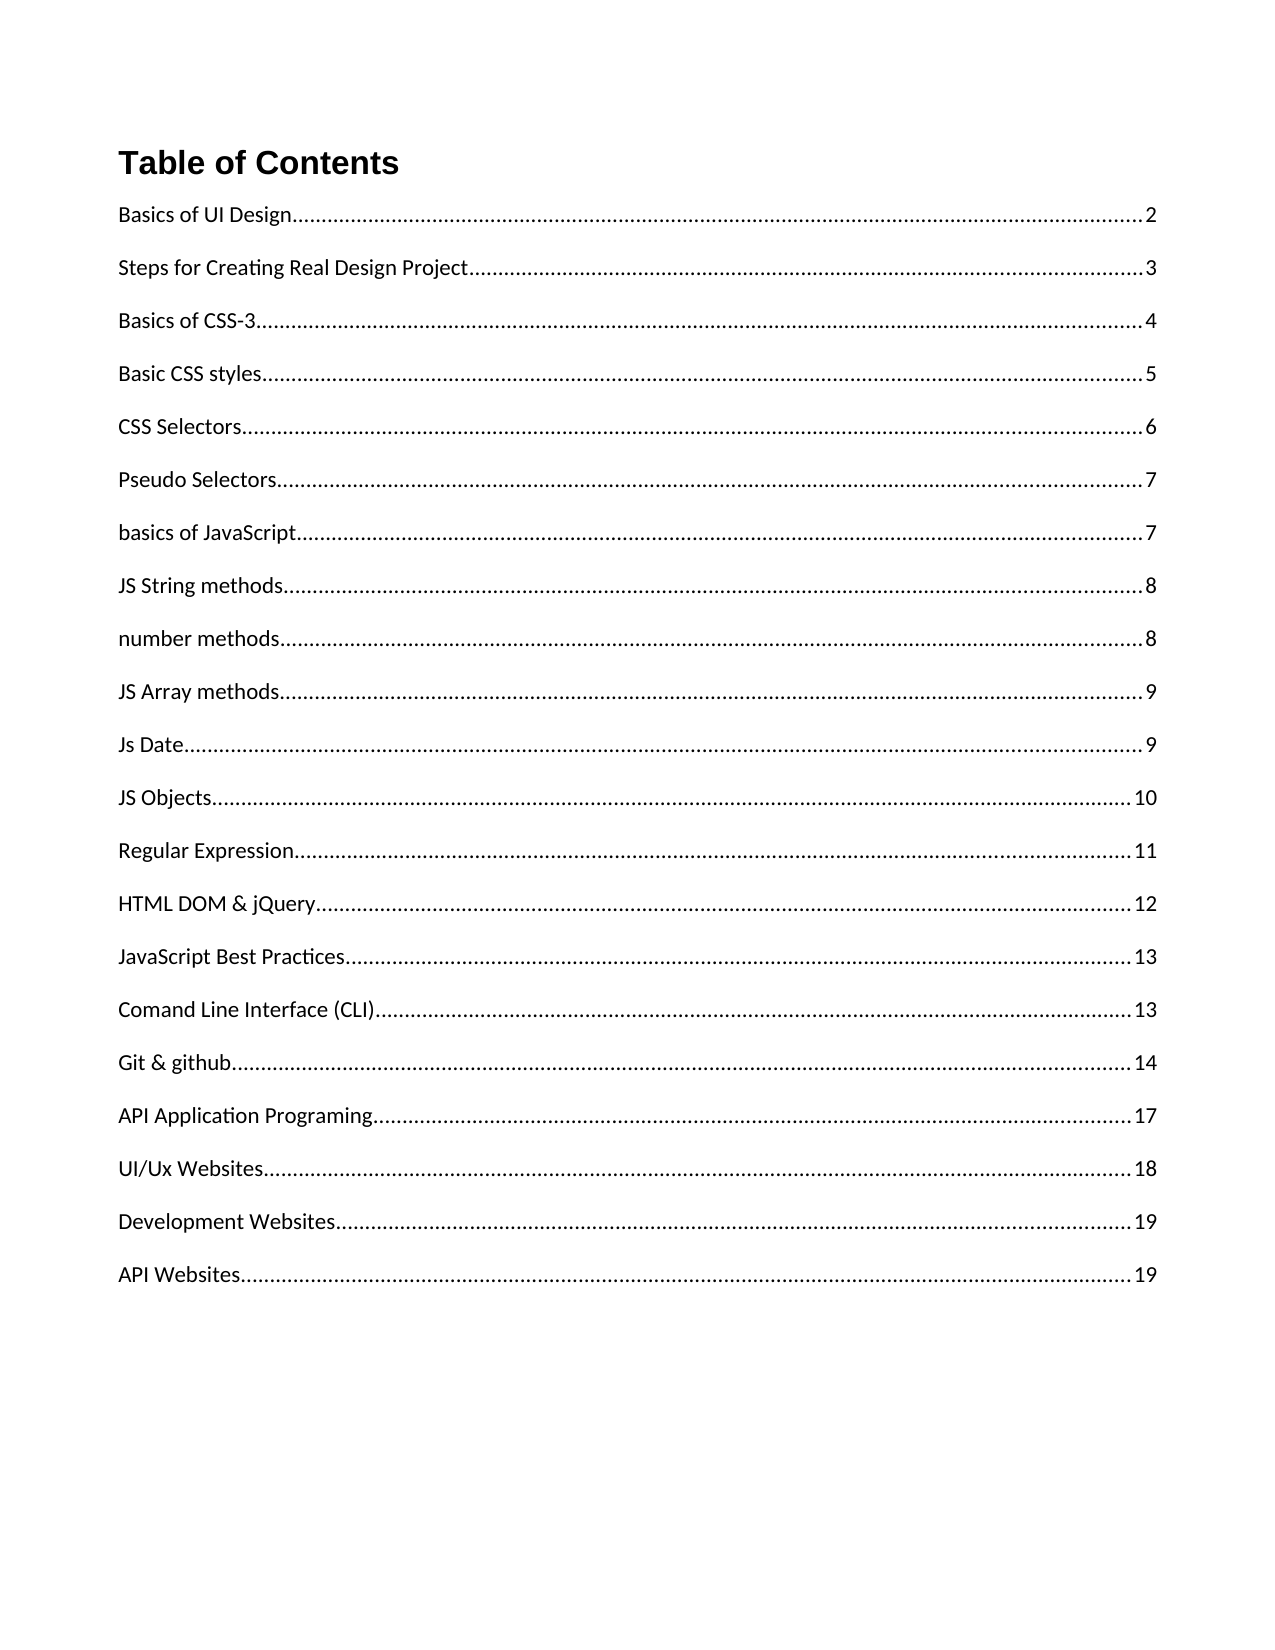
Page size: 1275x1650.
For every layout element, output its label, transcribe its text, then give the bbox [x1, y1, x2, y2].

text Basics of UI Design 2 [118, 200, 1157, 228]
text API Application Programing 17 [118, 1101, 1157, 1129]
text Comand Line Interface (CLI) 13 [118, 995, 1157, 1023]
text Development Websites 19 [118, 1207, 1157, 1235]
text JS Objects 10 [118, 783, 1157, 811]
text basics of JavaScript 7 [118, 518, 1157, 546]
text API Websites 19 [118, 1260, 1157, 1288]
text JS Array methods 9 [118, 677, 1157, 705]
subtitle Table of Contents [118, 143, 1157, 182]
text HTML DOM & jQuery 12 [118, 889, 1157, 917]
text Basic CSS styles 5 [118, 359, 1157, 387]
text JavaScript Best Practices 13 [118, 942, 1157, 970]
text UI/Ux Websites 18 [118, 1154, 1157, 1182]
text Pseudo Selectors 7 [118, 465, 1157, 493]
text Steps for Creating Real Design Project 3 [118, 253, 1157, 281]
text number methods 8 [118, 624, 1157, 652]
text CSS Selectors 6 [118, 412, 1157, 440]
text Js Date 9 [118, 730, 1157, 758]
text JS String methods 8 [118, 571, 1157, 599]
text Basics of CSS-3 4 [118, 306, 1157, 334]
text Regular Expression 11 [118, 836, 1157, 864]
text Git & github 14 [118, 1048, 1157, 1076]
